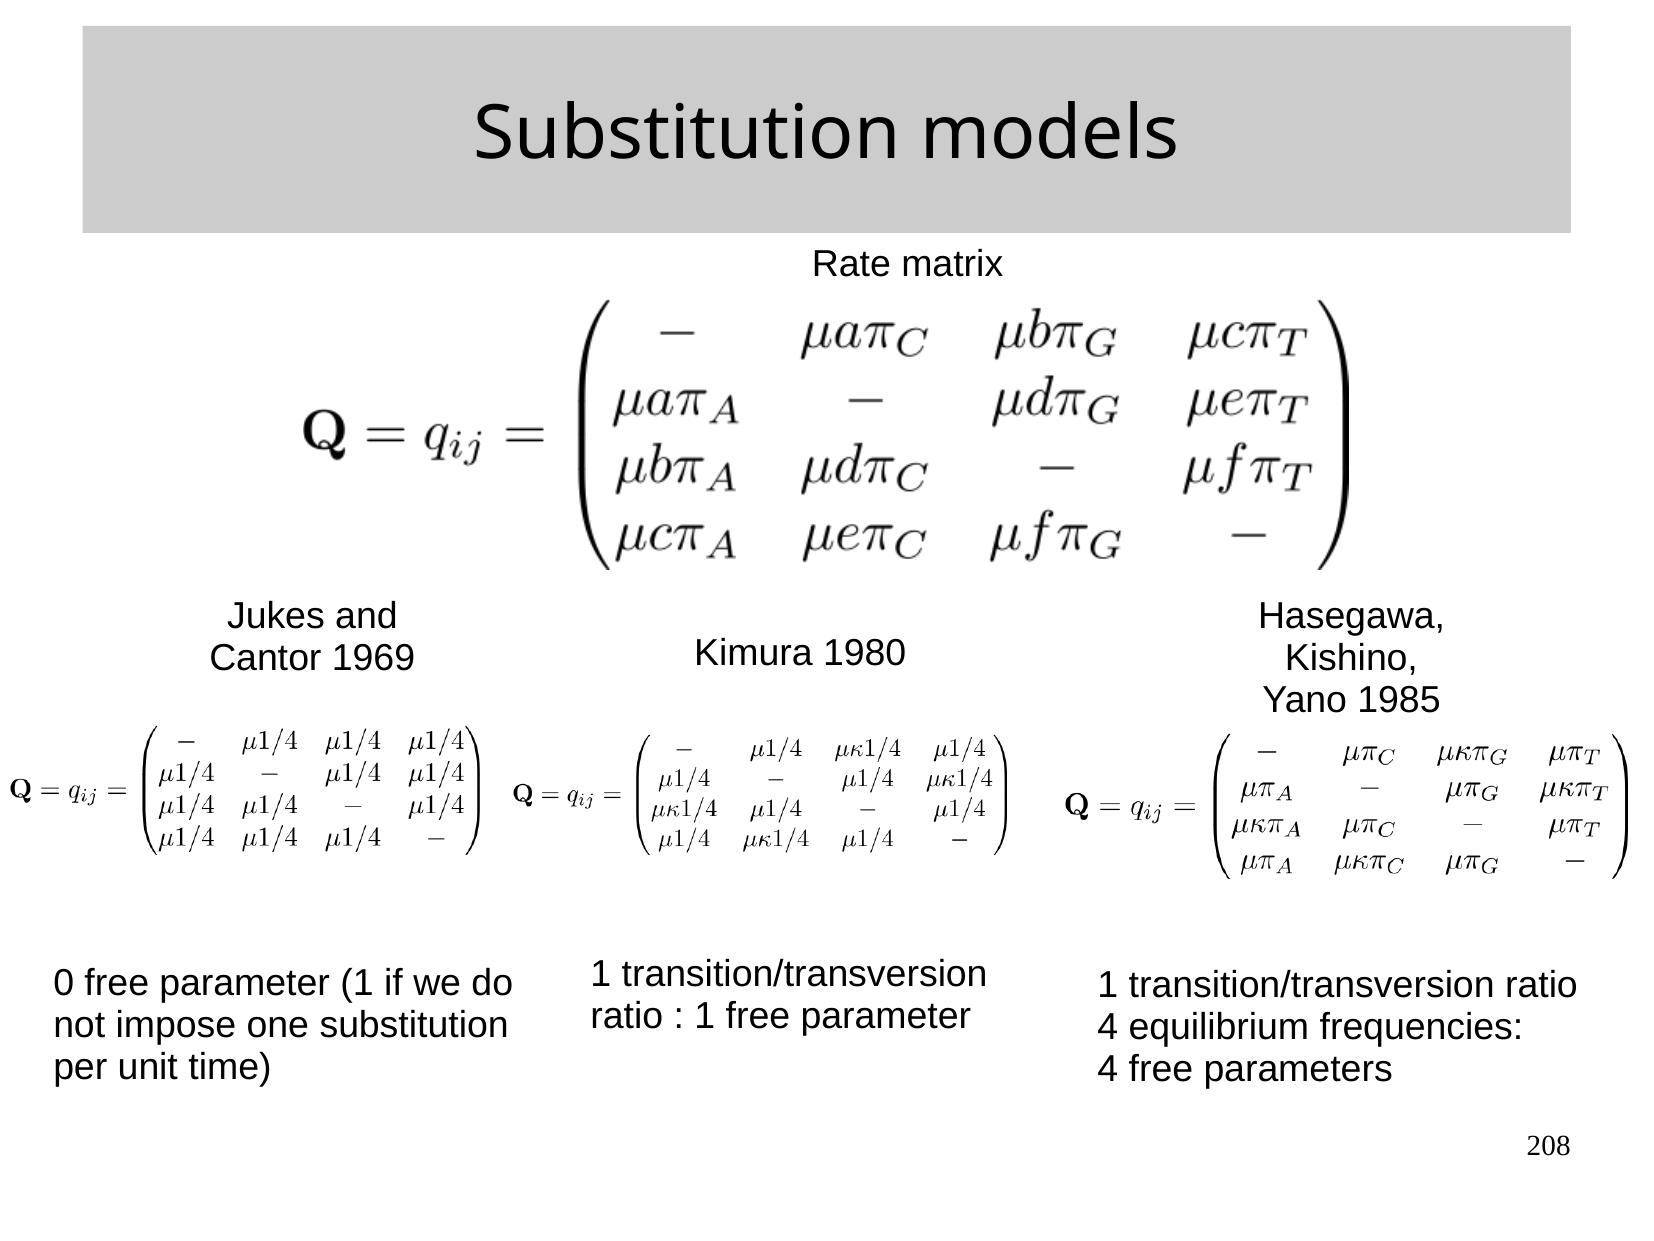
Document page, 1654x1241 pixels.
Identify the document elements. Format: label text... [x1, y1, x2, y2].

picture [303, 299, 1349, 570]
text_box 0 free parameter (1 if we do not impose one substitution per unit time) [38, 954, 575, 1096]
text_box Kimura 1980 [679, 624, 935, 734]
text_box 1 transition/transversion ratio 4 equilibrium frequencies: 4 free parameters [1082, 955, 1653, 1111]
text_box Rate matrix [660, 234, 1156, 299]
picture [10, 725, 480, 856]
title Substitution models [82, 25, 1571, 233]
text_box 1 transition/transversion ratio : 1 free parameter [575, 945, 1014, 1170]
picture [1065, 733, 1628, 879]
text_box Jukes and Cantor 1969 [184, 586, 440, 725]
picture [513, 734, 1007, 856]
text_box Hasegawa, Kishino, Yano 1985 [1224, 586, 1480, 728]
